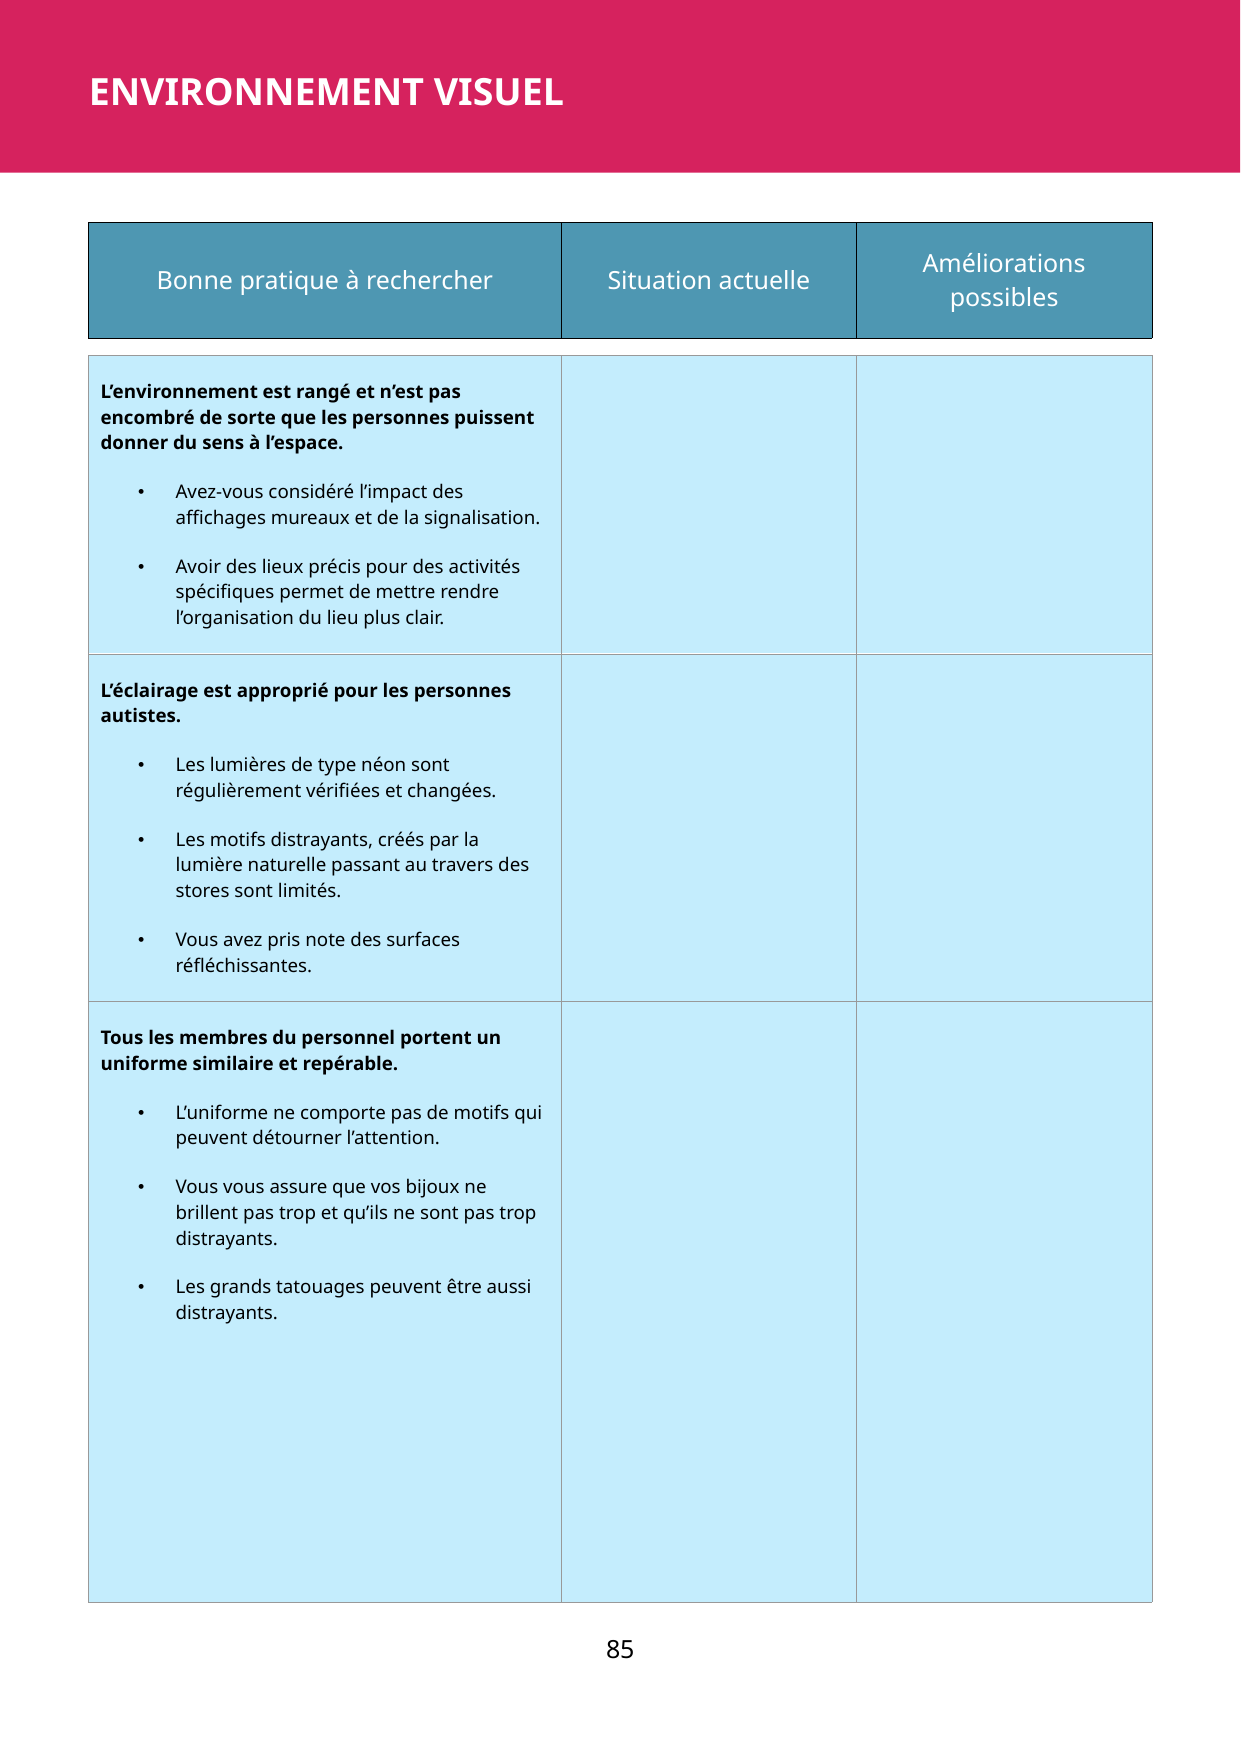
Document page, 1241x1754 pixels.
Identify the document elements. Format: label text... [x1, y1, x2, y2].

table_cell [562, 356, 856, 653]
table_cell [562, 1002, 856, 1602]
table_header Bonne pratique à rechercher [89, 223, 561, 338]
table_header Améliorations possibles [857, 223, 1152, 338]
table_header Situation actuelle [562, 223, 856, 338]
table_cell [561, 339, 856, 355]
table_cell [89, 339, 561, 355]
table_cell [562, 655, 856, 1001]
table_cell [856, 339, 1152, 355]
table_cell [857, 655, 1152, 1001]
table_cell [857, 1002, 1152, 1602]
table_cell [857, 356, 1152, 653]
table_cell L’éclairage est approprié pour les personnes autistes. Les lumières de type néon sont régulièrement vérifiées et changées. Les motifs distrayants, créés par la lumière naturelle passant au travers des stores sont limités. Vous avez pris note des surfaces réfléchissantes. [89, 655, 561, 1001]
table_cell L’environnement est rangé et n’est pas encombré de sorte que les personnes puissent donner du sens à l’espace. Avez-vous considéré l’impact des affichages mureaux et de la signalisation. Avoir des lieux précis pour des activités spécifiques permet de mettre rendre l’organisation du lieu plus clair. [89, 356, 561, 653]
table_cell Tous les membres du personnel portent un uniforme similaire et repérable. L’uniforme ne comporte pas de motifs qui peuvent détourner l’attention. Vous vous assure que vos bijoux ne brillent pas trop et qu’ils ne sont pas trop distrayants. Les grands tatouages peuvent être aussi distrayants. [89, 1002, 561, 1602]
